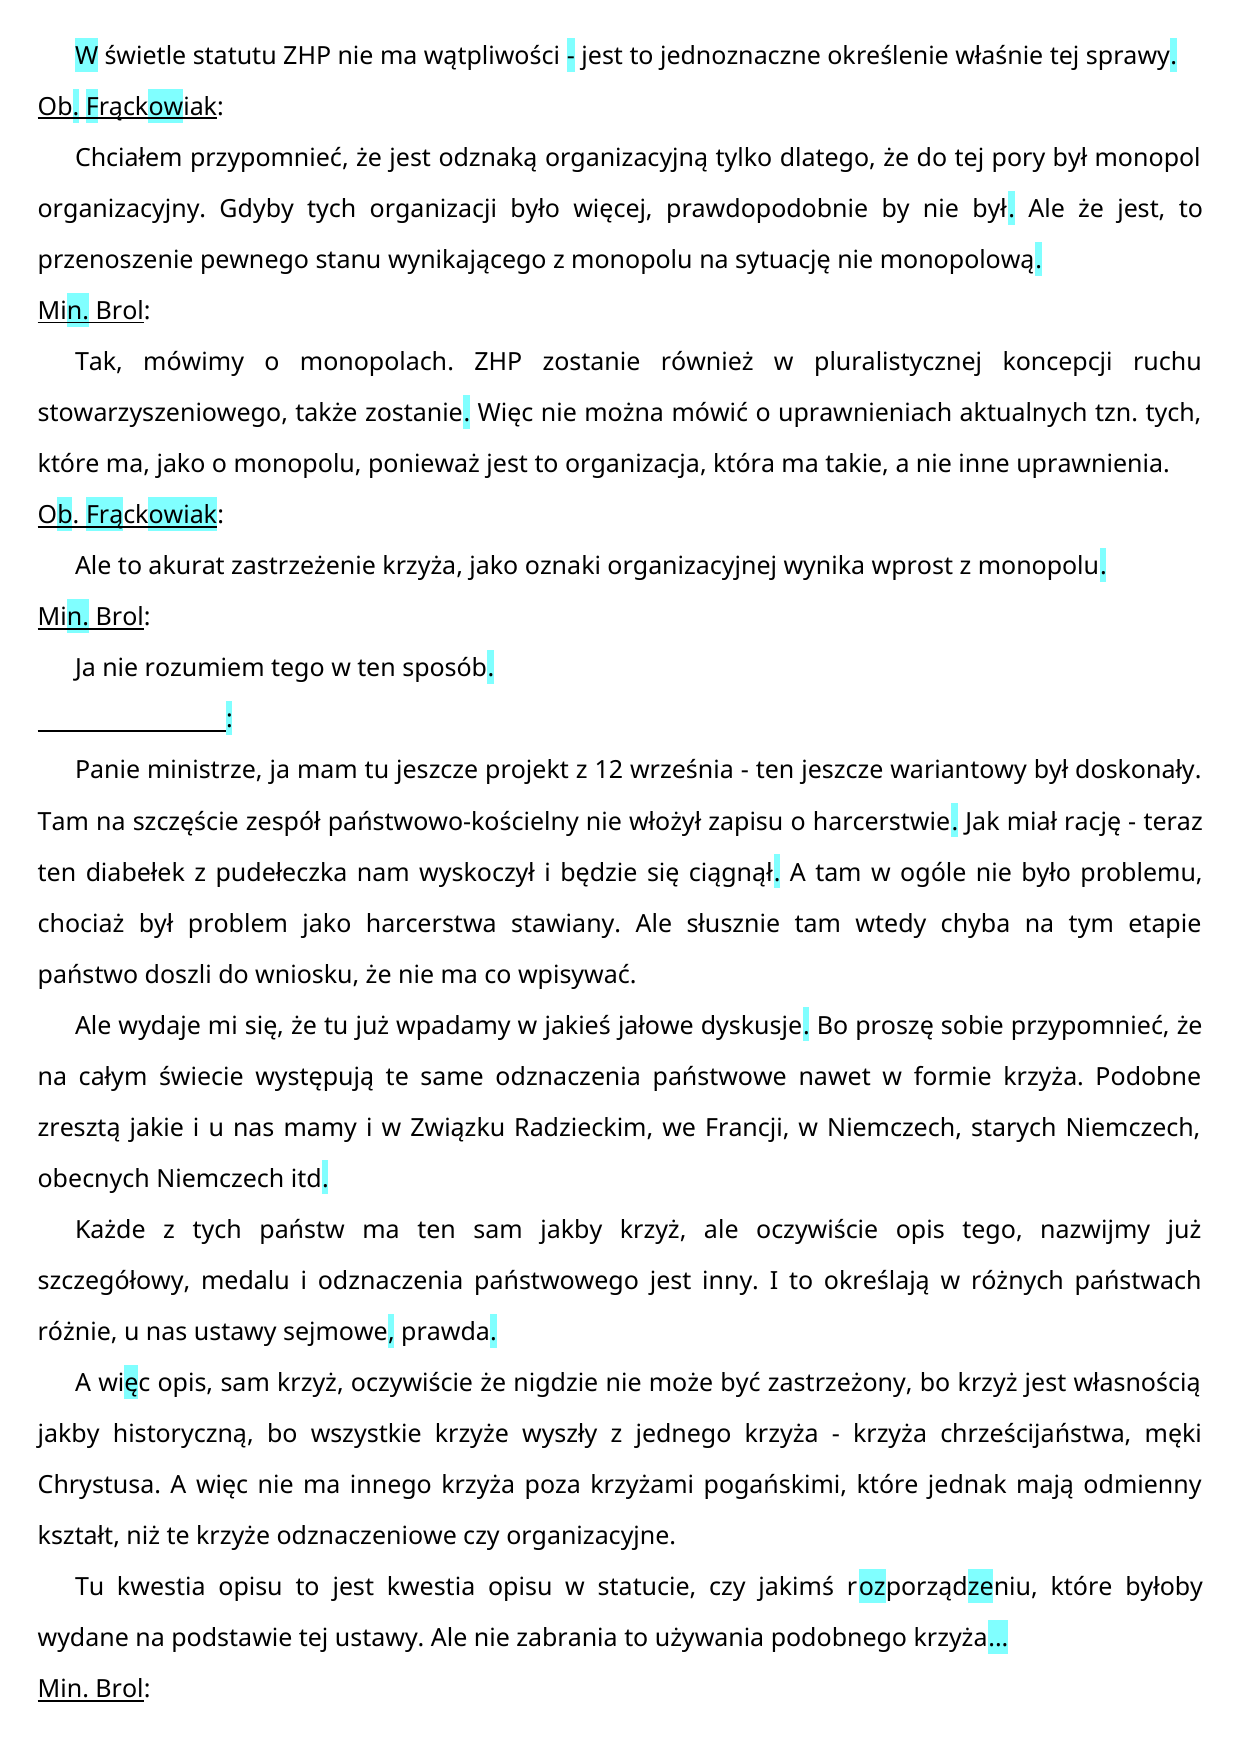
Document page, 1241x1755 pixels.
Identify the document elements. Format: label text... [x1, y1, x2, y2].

text Tu kwestia opisu to jest kwestia opisu w statucie, czy jakimś rozporządzeniu, które byłoby wydane na podstawie tej ustawy. Ale nie zabrania to używania podobnego krzyża... [37, 1569, 1203, 1654]
text Ob. Frąckowiak: [37, 88, 1203, 123]
text Ale wydaje mi się, że tu już wpadamy w jakieś jałowe dyskusje. Bo proszę sobie przypomnieć, że na całym świecie występują te same odznaczenia państwowe nawet w formie krzyża. Podobne zresztą jakie i u nas mamy i w Związku Radzieckim, we Francji, w Niemczech, starych Niemczech, obecnych Niemczech itd. [37, 1007, 1203, 1194]
text W świetle statutu ZHP nie ma wątpliwości - jest to jednoznaczne określenie właśnie tej sprawy. [37, 37, 1203, 72]
text Min. Brol: [37, 599, 1203, 633]
text Min. Brol: [37, 293, 1203, 327]
text Ale to akurat zastrzeżenie krzyża, jako oznaki organizacyjnej wynika wprost z monopolu. [37, 548, 1203, 582]
text A więc opis, sam krzyż, oczywiście że nigdzie nie może być zastrzeżony, bo krzyż jest własnością jakby historyczną, bo wszystkie krzyże wyszły z jednego krzyża - krzyża chrześcijaństwa, męki Chrystusa. A więc nie ma innego krzyża poza krzyżami pogańskimi, które jednak mają odmienny kształt, niż te krzyże odznaczeniowe czy organizacyjne. [37, 1364, 1203, 1552]
text Ob. Frąckowiak: [37, 497, 1203, 531]
text Tak, mówimy o monopolach. ZHP zostanie również w pluralistycznej koncepcji ruchu stowarzyszeniowego, także zostanie. Więc nie można mówić o uprawnieniach aktualnych tzn. tych, które ma, jako o monopolu, ponieważ jest to organizacja, która ma takie, a nie inne uprawnienia. [37, 344, 1203, 480]
text Panie ministrze, ja mam tu jeszcze projekt z 12 września - ten jeszcze wariantowy był doskonały. Tam na szczęście zespół państwowo-kościelny nie włożył zapisu o harcerstwie. Jak miał rację - teraz ten diabełek z pudełeczka nam wyskoczył i będzie się ciągnął. A tam w ogóle nie było problemu, chociaż był problem jako harcerstwa stawiany. Ale słusznie tam wtedy chyba na tym etapie państwo doszli do wniosku, że nie ma co wpisywać. [37, 752, 1203, 990]
text Każde z tych państw ma ten sam jakby krzyż, ale oczywiście opis tego, nazwijmy już szczegółowy, medalu i odznaczenia państwowego jest inny. I to określają w różnych państwach różnie, u nas ustawy sejmowe, prawda. [37, 1211, 1203, 1348]
text : [37, 701, 1203, 735]
text Chciałem przypomnieć, że jest odznaką organizacyjną tylko dlatego, że do tej pory był monopol organizacyjny. Gdyby tych organizacji było więcej, prawdopodobnie by nie był. Ale że jest, to przenoszenie pewnego stanu wynikającego z monopolu na sytuację nie monopolową. [37, 139, 1203, 276]
text Min. Brol: [37, 1671, 1203, 1705]
text Ja nie rozumiem tego w ten sposób. [37, 650, 1203, 684]
